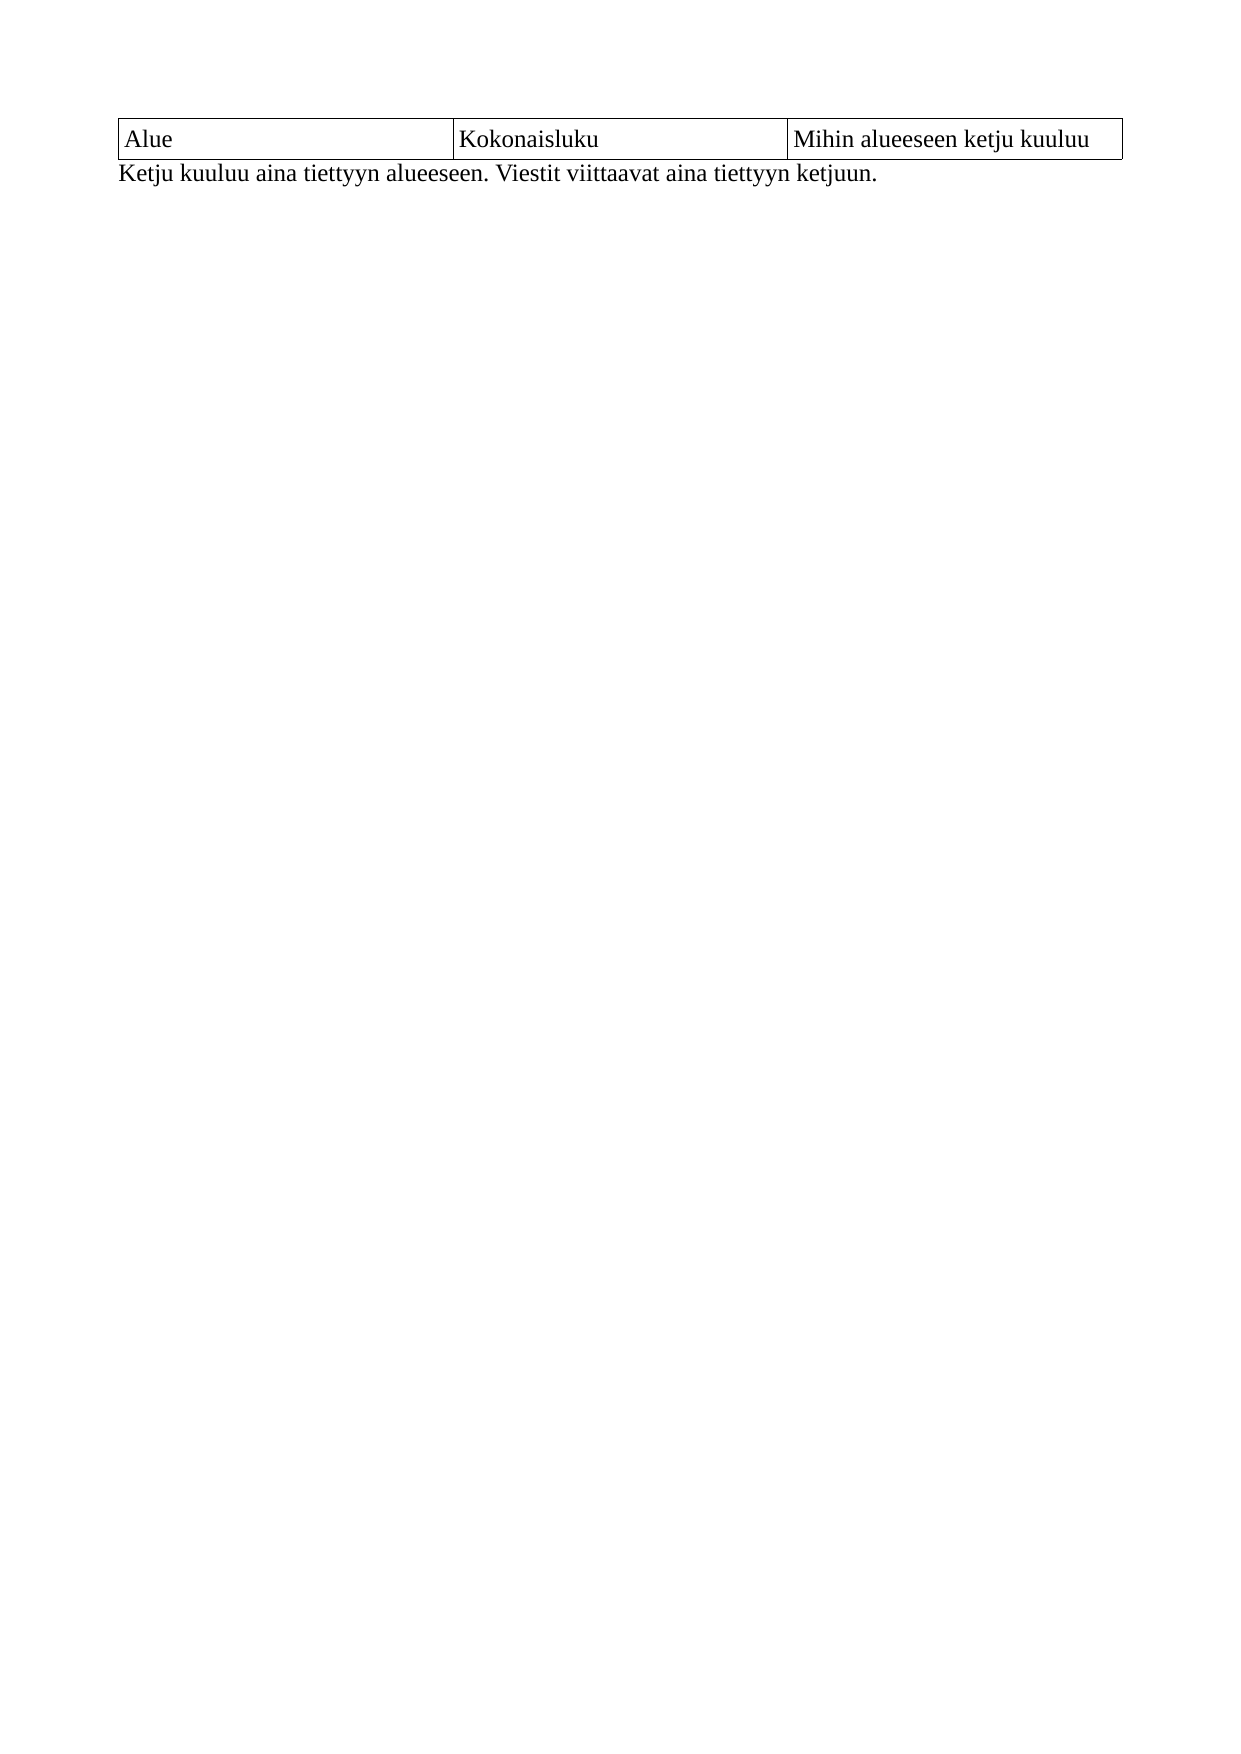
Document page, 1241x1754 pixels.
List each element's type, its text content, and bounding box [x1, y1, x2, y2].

table_cell Alue [119, 119, 453, 158]
text Ketju kuuluu aina tiettyyn alueeseen. Viestit viittaavat aina tiettyyn ketjuun. [118, 160, 1122, 187]
table_cell Kokonaisluku [454, 119, 787, 158]
table_cell Mihin alueeseen ketju kuuluu [788, 119, 1122, 158]
